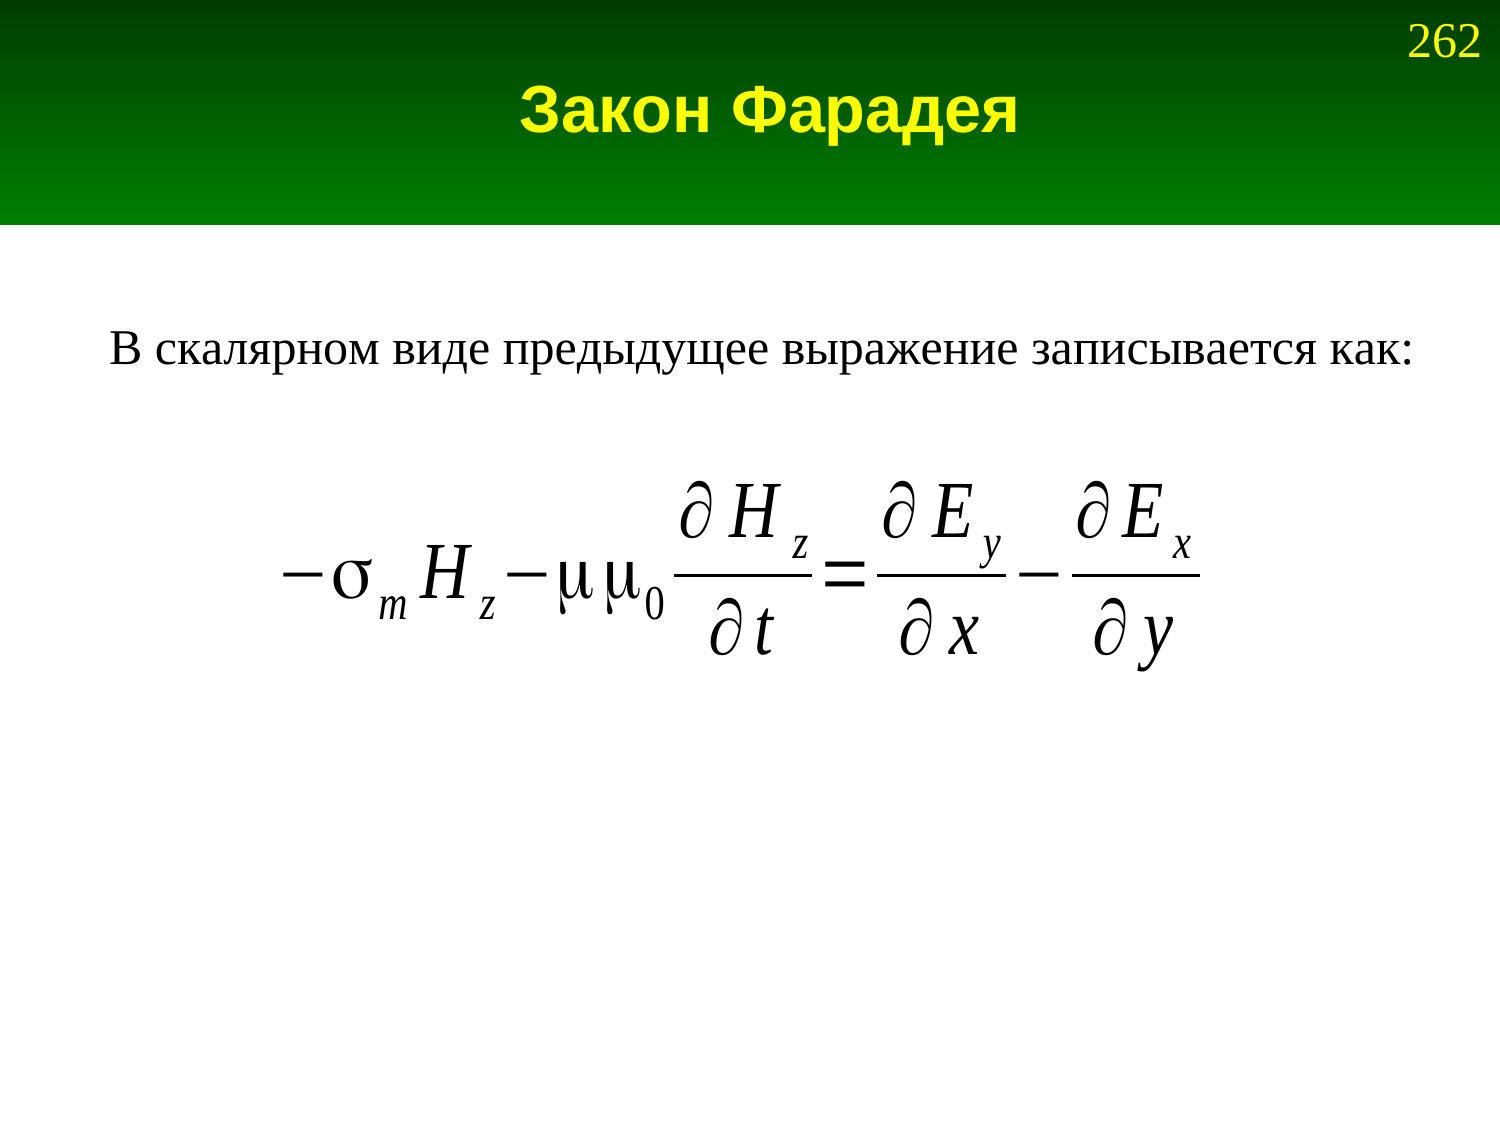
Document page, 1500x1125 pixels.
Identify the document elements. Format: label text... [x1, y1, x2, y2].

title Закон Фарадея [100, 2, 1441, 209]
chart [259, 467, 1218, 674]
text_box В скалярном виде предыдущее выражение записывается как: [94, 307, 1430, 382]
